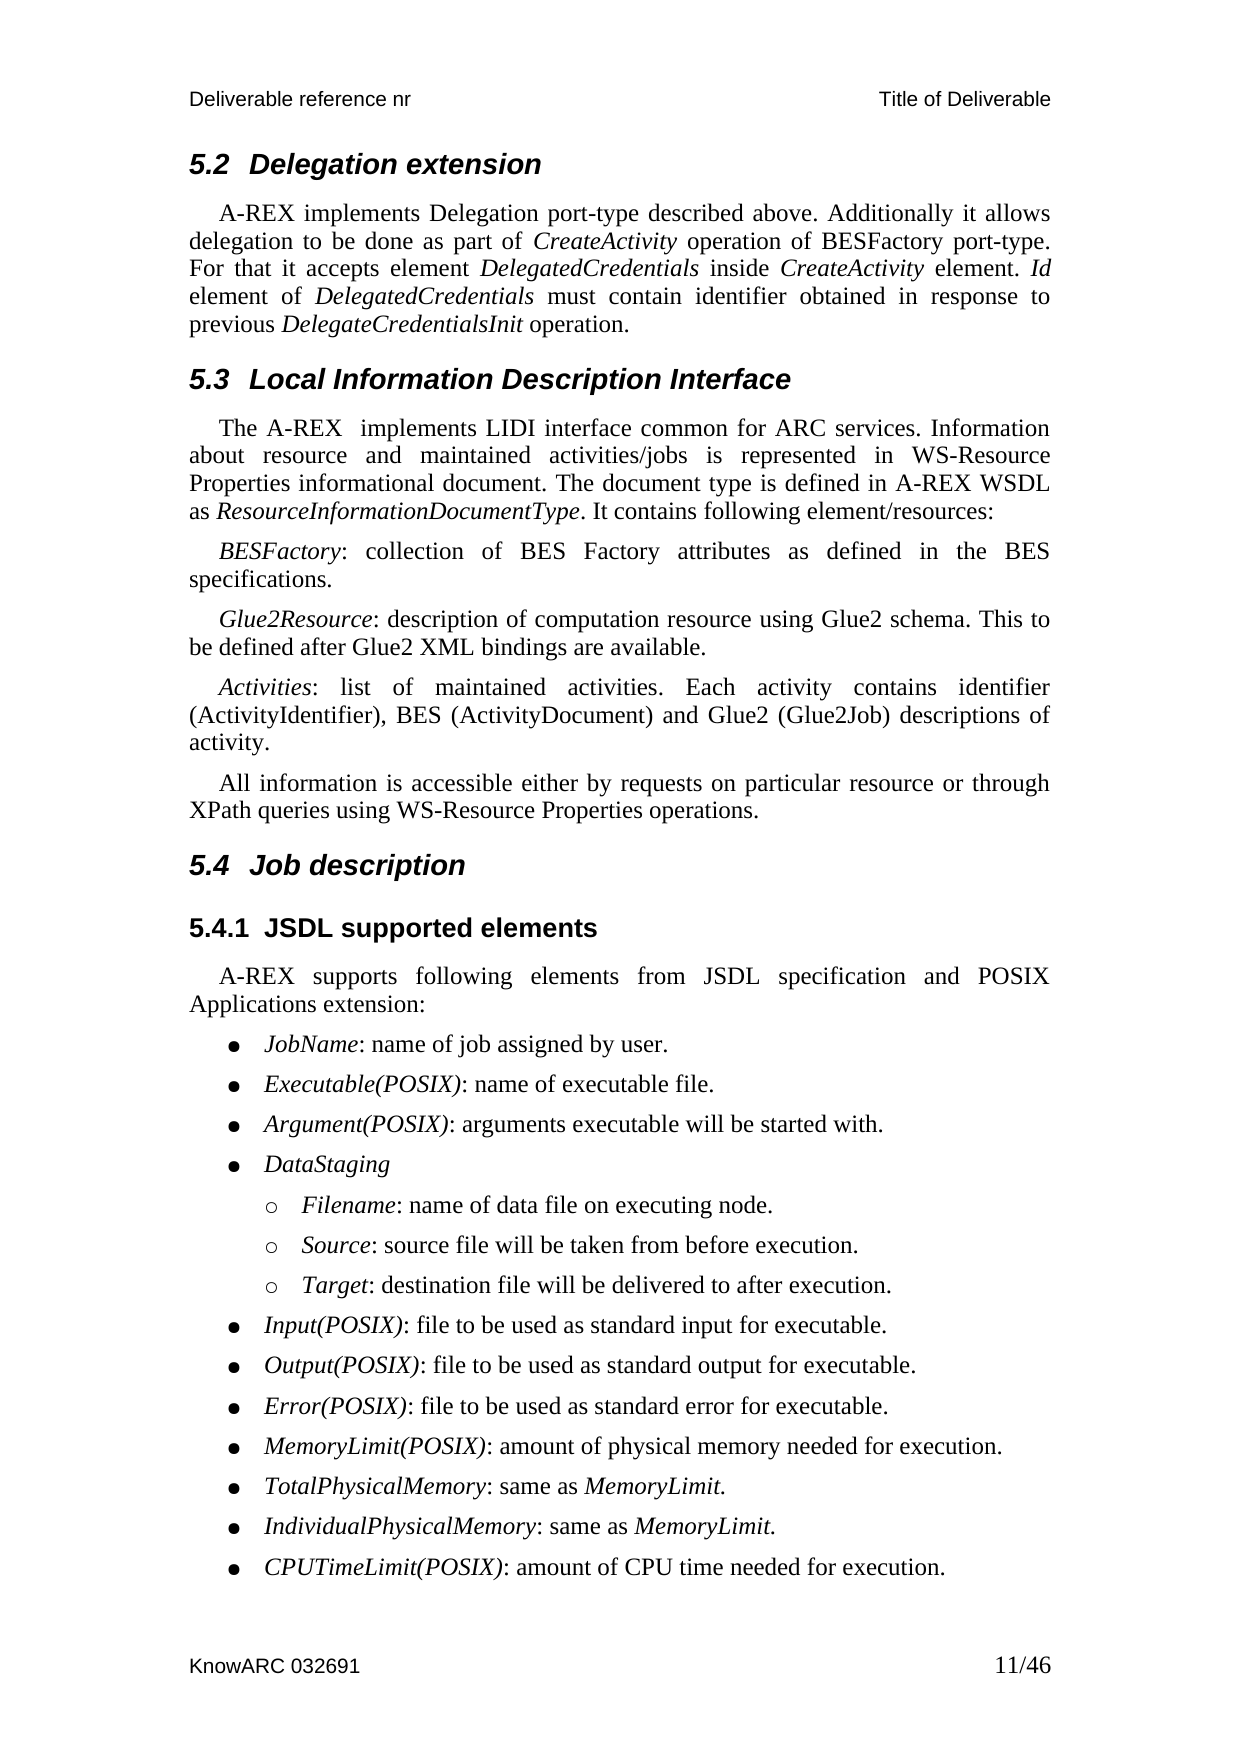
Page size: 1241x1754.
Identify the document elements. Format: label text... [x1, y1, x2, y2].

list Target: destination file will be delivered to after execution. [264, 1271, 1051, 1299]
list MemoryLimit(POSIX): amount of physical memory needed for execution. [226, 1432, 1051, 1460]
list Executable(POSIX): name of executable file. [226, 1070, 1051, 1098]
text Glue2Resource: description of computation resource using Glue2 schema. This to be defined after Glue2 XML bindings are available. [189, 605, 1051, 661]
subtitle Job description [189, 849, 1051, 882]
list Output(POSIX): file to be used as standard output for executable. [226, 1352, 1051, 1379]
list Argument(POSIX): arguments executable will be started with. [226, 1110, 1051, 1138]
list DataStaging [226, 1151, 1051, 1178]
text All information is accessible either by requests on particular resource or through XPath queries using WS-Resource Properties operations. [189, 769, 1051, 824]
text A-REX supports following elements from JSDL specification and POSIX Applications extension: [189, 962, 1051, 1017]
subtitle Local Information Description Interface [189, 363, 1051, 395]
list Input(POSIX): file to be used as standard input for executable. [226, 1311, 1051, 1339]
list CPUTimeLimit(POSIX): amount of CPU time needed for execution. [226, 1553, 1051, 1580]
list IndividualPhysicalMemory: same as MemoryLimit. [226, 1512, 1051, 1540]
list TotalPhysicalMemory: same as MemoryLimit. [226, 1472, 1051, 1500]
subtitle Delegation extension [189, 148, 1051, 180]
text BESFactory: collection of BES Factory attributes as defined in the BES specifications. [189, 537, 1051, 593]
text A-REX implements Delegation port-type described above. Additionally it allows delegation to be done as part of CreateActivity operation of BESFactory port-type. For that it accepts element DelegatedCredentials inside CreateActivity element. Id element of DelegatedCredentials must contain identifier obtained in response to previous DelegateCredentialsInit operation. [189, 199, 1051, 338]
list JobName: name of job assigned by user. [226, 1030, 1051, 1058]
text Activities: list of maintained activities. Each activity contains identifier (ActivityIdentifier), BES (ActivityDocument) and Glue2 (Glue2Job) descriptions of activity. [189, 673, 1051, 756]
subtitle JSDL supported elements [189, 913, 1051, 943]
text The A-REX implements LIDI interface common for ARC services. Information about resource and maintained activities/jobs is represented in WS-Resource Properties informational document. The document type is defined in A-REX WSDL as ResourceInformationDocumentType. It contains following element/resources: [189, 414, 1051, 525]
list Source: source file will be taken from before execution. [264, 1231, 1051, 1259]
list Error(POSIX): file to be used as standard error for executable. [226, 1392, 1051, 1419]
list Filename: name of data file on executing node. [264, 1191, 1051, 1218]
